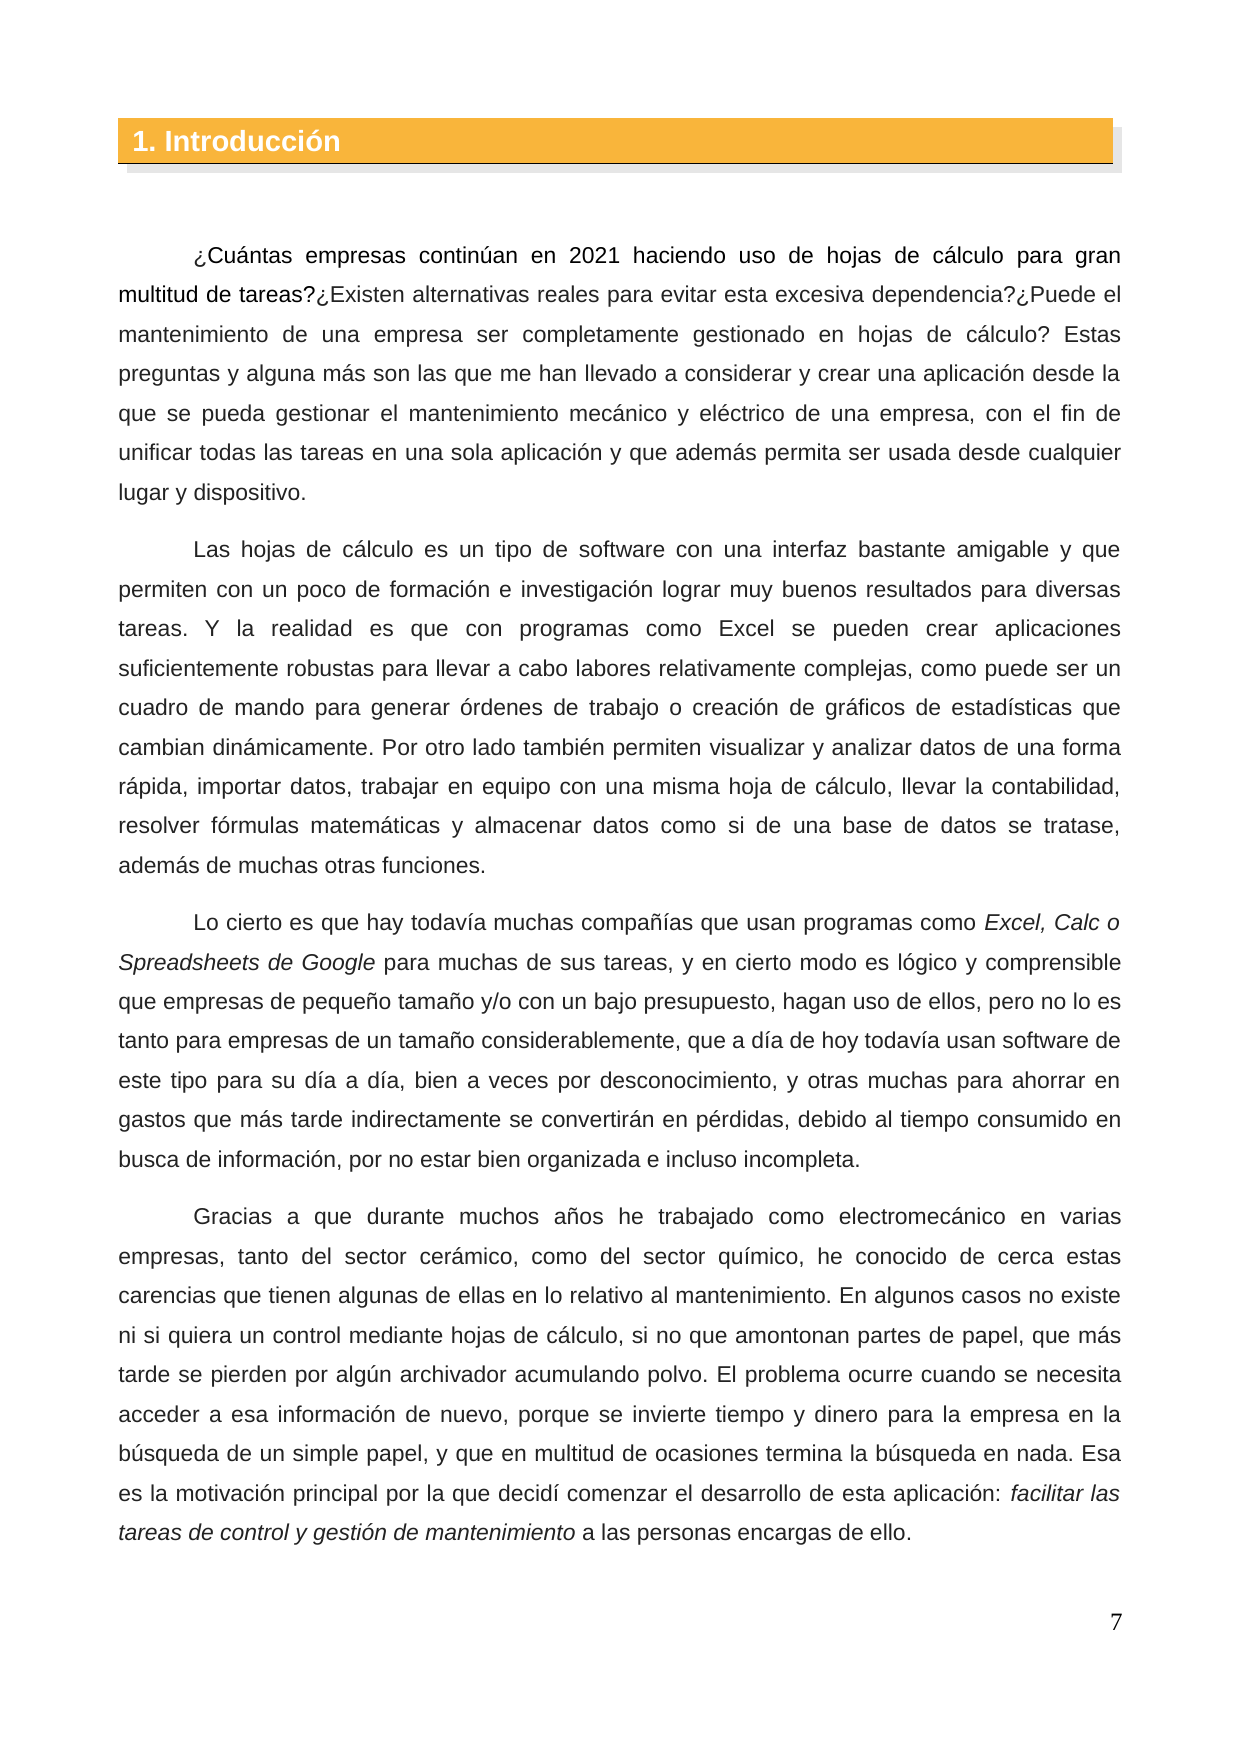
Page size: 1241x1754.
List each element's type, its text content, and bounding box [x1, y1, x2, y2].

text Lo cierto es que hay todavía muchas compañías que usan programas como Excel, Calc o Spreadsheets de Google para muchas de sus tareas, y en cierto modo es lógico y comprensible que empresas de pequeño tamaño y/o con un bajo presupuesto, hagan uso de ellos, pero no lo es tanto para empresas de un tamaño considerablemente, que a día de hoy todavía usan software de este tipo para su día a día, bien a veces por desconocimiento, y otras muchas para ahorrar en gastos que más tarde indirectamente se convertirán en pérdidas, debido al tiempo consumido en busca de información, por no estar bien organizada e incluso incompleta. [118, 909, 1122, 1172]
table_header 1. Introducción [118, 118, 1113, 163]
text Las hojas de cálculo es un tipo de software con una interfaz bastante amigable y que permiten con un poco de formación e investigación lograr muy buenos resultados para diversas tareas. Y la realidad es que con programas como Excel se pueden crear aplicaciones suficientemente robustas para llevar a cabo labores relativamente complejas, como puede ser un cuadro de mando para generar órdenes de trabajo o creación de gráficos de estadísticas que cambian dinámicamente. Por otro lado también permiten visualizar y analizar datos de una forma rápida, importar datos, trabajar en equipo con una misma hoja de cálculo, llevar la contabilidad, resolver fórmulas matemáticas y almacenar datos como si de una base de datos se tratase, además de muchas otras funciones. [118, 536, 1122, 878]
text ¿Cuántas empresas continúan en 2021 haciendo uso de hojas de cálculo para gran multitud de tareas?¿Existen alternativas reales para evitar esta excesiva dependencia?¿Puede el mantenimiento de una empresa ser completamente gestionado en hojas de cálculo? Estas preguntas y alguna más son las que me han llevado a considerar y crear una aplicación desde la que se pueda gestionar el mantenimiento mecánico y eléctrico de una empresa, con el fin de unificar todas las tareas en una sola aplicación y que además permita ser usada desde cualquier lugar y dispositivo. [118, 242, 1122, 505]
text Gracias a que durante muchos años he trabajado como electromecánico en varias empresas, tanto del sector cerámico, como del sector químico, he conocido de cerca estas carencias que tienen algunas de ellas en lo relativo al mantenimiento. En algunos casos no existe ni si quiera un control mediante hojas de cálculo, si no que amontonan partes de papel, que más tarde se pierden por algún archivador acumulando polvo. El problema ocurre cuando se necesita acceder a esa información de nuevo, porque se invierte tiempo y dinero para la empresa en la búsqueda de un simple papel, y que en multitud de ocasiones termina la búsqueda en nada. Esa es la motivación principal por la que decidí comenzar el desarrollo de esta aplicación: facilitar las tareas de control y gestión de mantenimiento a las personas encargas de ello. [118, 1203, 1122, 1545]
